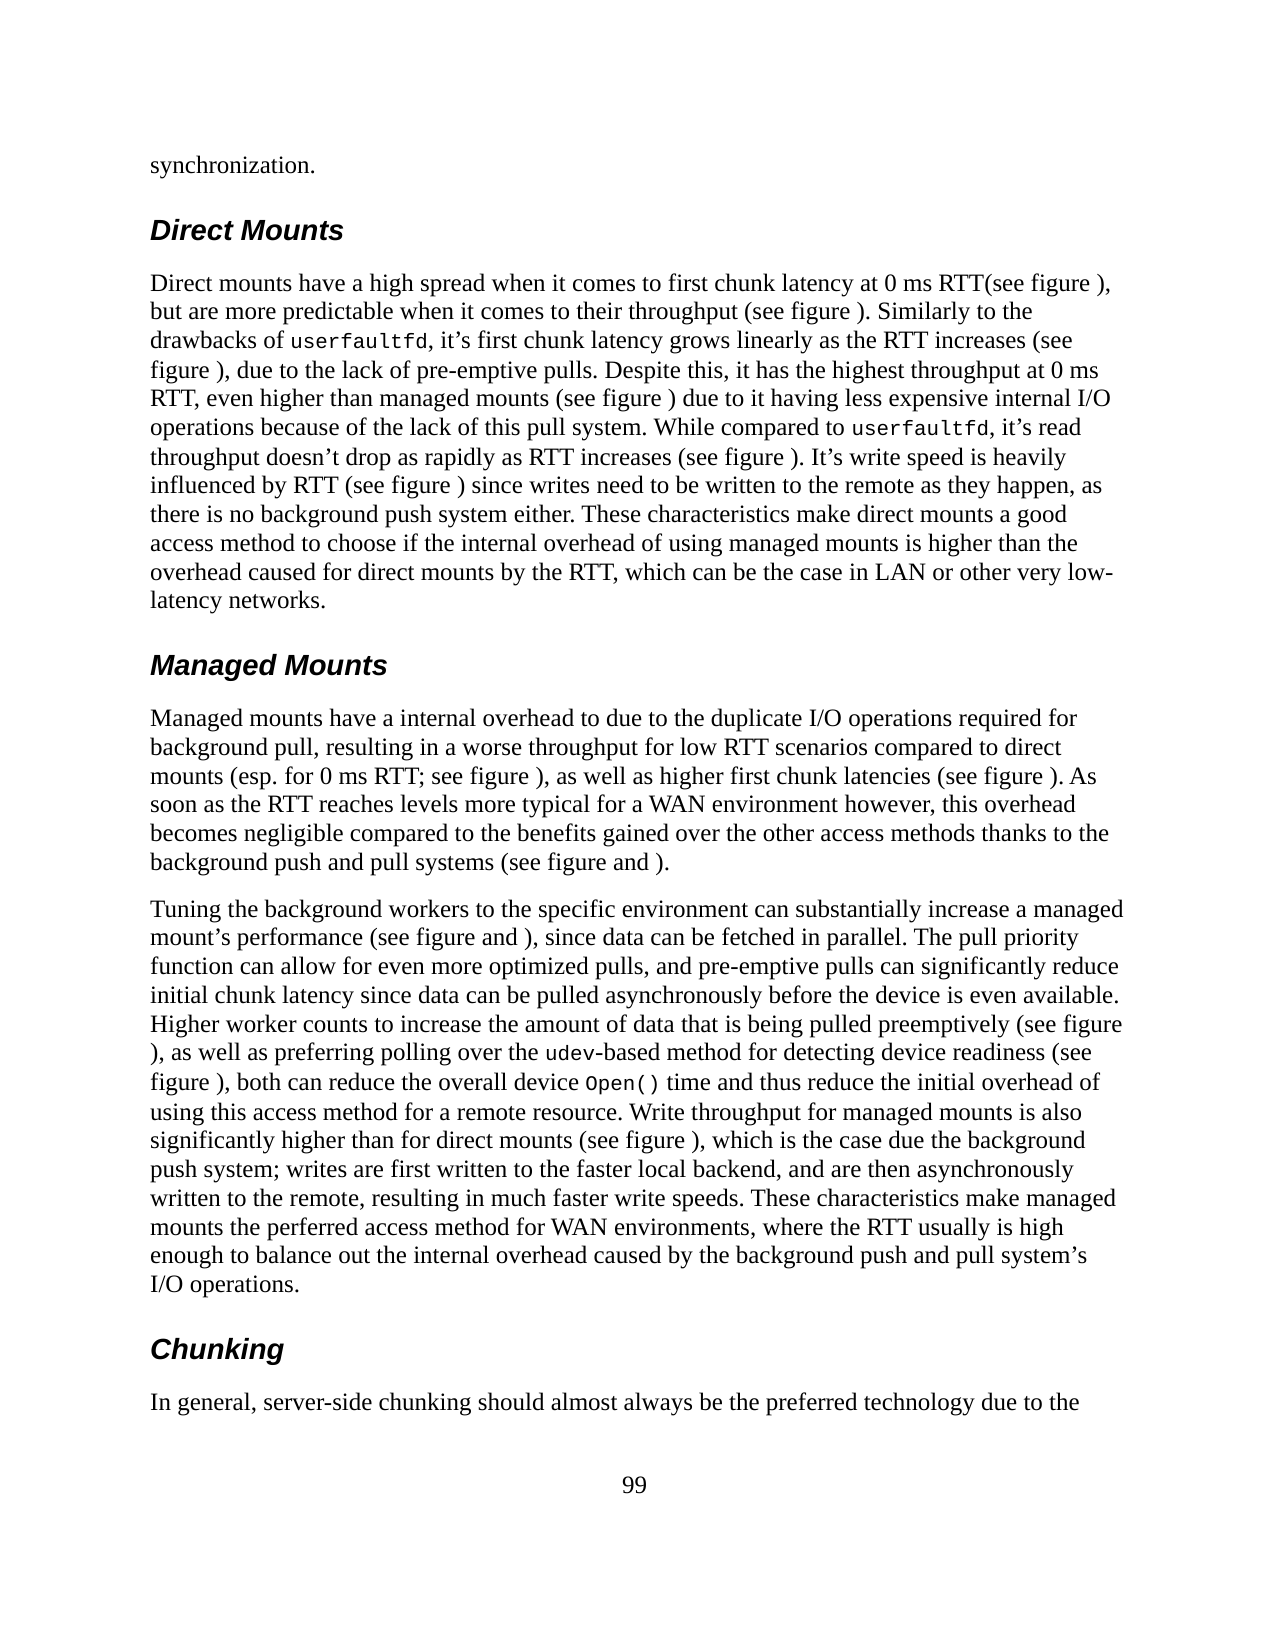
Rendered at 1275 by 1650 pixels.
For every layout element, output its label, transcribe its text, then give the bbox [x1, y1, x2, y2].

text Managed mounts have a internal overhead to due to the duplicate I/O operations required for background pull, resulting in a worse throughput for low RTT scenarios compared to direct mounts (esp. for 0 ms RTT; see figure ), as well as higher first chunk latencies (see figure ). As soon as the RTT reaches levels more typical for a WAN environment however, this overhead becomes negligible compared to the benefits gained over the other access methods thanks to the background push and pull systems (see figure and ). [150, 703, 1125, 876]
subtitle Chunking [150, 1332, 1125, 1365]
text In general, server-side chunking should almost always be the preferred technology due to the [150, 1387, 1125, 1416]
subtitle Managed Mounts [150, 648, 1125, 682]
text Tuning the background workers to the specific environment can substantially increase a managed mount’s performance (see figure and ), since data can be fetched in parallel. The pull priority function can allow for even more optimized pulls, and pre-emptive pulls can significantly reduce initial chunk latency since data can be pulled asynchronously before the device is even available. Higher worker counts to increase the amount of data that is being pulled preemptively (see figure ), as well as preferring polling over the udev-based method for detecting device readiness (see figure ), both can reduce the overall device Open() time and thus reduce the initial overhead of using this access method for a remote resource. Write throughput for managed mounts is also significantly higher than for direct mounts (see figure ), which is the case due the background push system; writes are first written to the faster local backend, and are then asynchronously written to the remote, resulting in much faster write speeds. These characteristics make managed mounts the perferred access method for WAN environments, where the RTT usually is high enough to balance out the internal overhead caused by the background push and pull system’s I/O operations. [150, 894, 1125, 1298]
subtitle Direct Mounts [150, 213, 1125, 246]
text synchronization. [150, 150, 1125, 179]
text Direct mounts have a high spread when it comes to first chunk latency at 0 ms RTT(see figure ), but are more predictable when it comes to their throughput (see figure ). Similarly to the drawbacks of userfaultfd, it’s first chunk latency grows linearly as the RTT increases (see figure ), due to the lack of pre-emptive pulls. Despite this, it has the highest throughput at 0 ms RTT, even higher than managed mounts (see figure ) due to it having less expensive internal I/O operations because of the lack of this pull system. While compared to userfaultfd, it’s read throughput doesn’t drop as rapidly as RTT increases (see figure ). It’s write speed is heavily influenced by RTT (see figure ) since writes need to be written to the remote as they happen, as there is no background push system either. These characteristics make direct mounts a good access method to choose if the internal overhead of using managed mounts is higher than the overhead caused for direct mounts by the RTT, which can be the case in LAN or other very low-latency networks. [150, 268, 1125, 614]
